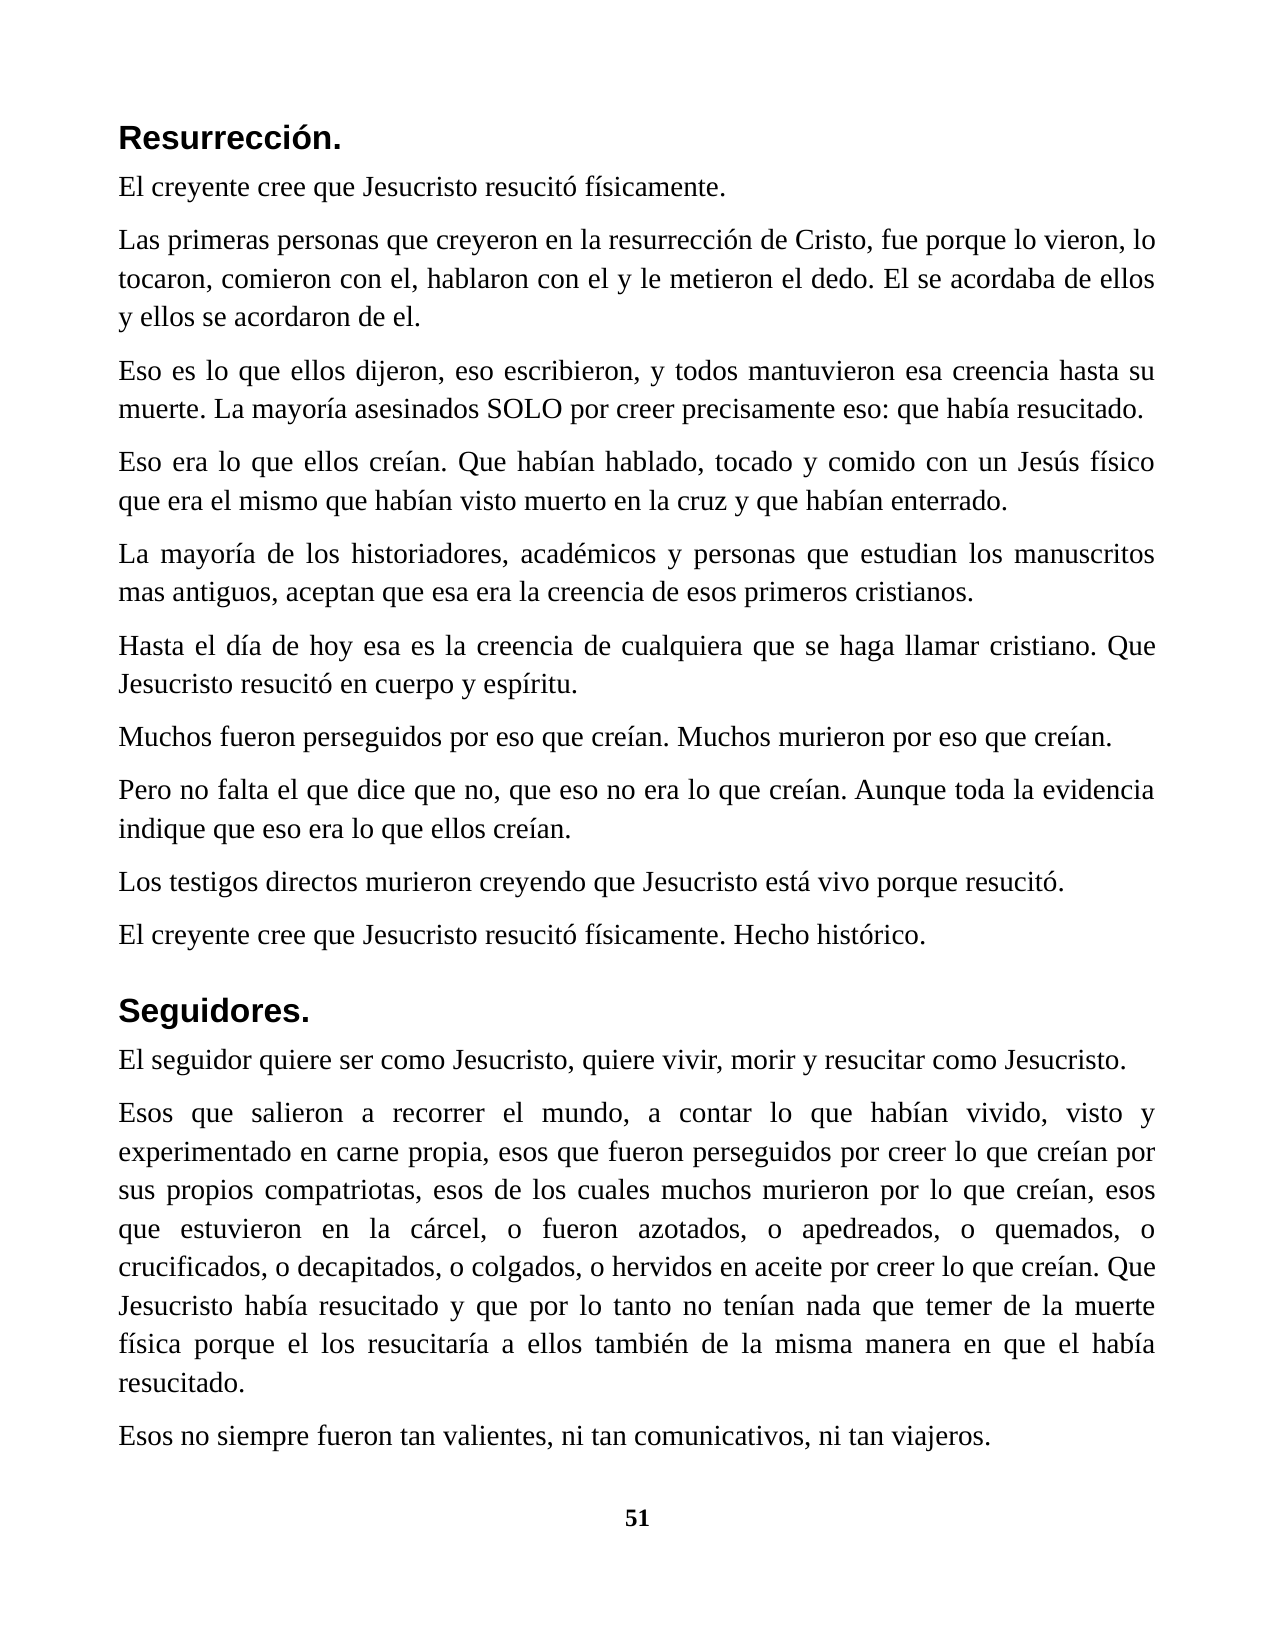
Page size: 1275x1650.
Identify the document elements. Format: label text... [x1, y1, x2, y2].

text Pero no falta el que dice que no, que eso no era lo que creían. Aunque toda la evidencia indique que eso era lo que ellos creían. [118, 772, 1157, 844]
text Muchos fueron perseguidos por eso que creían. Muchos murieron por eso que creían. [118, 719, 1157, 753]
subtitle Seguidores. [118, 991, 1157, 1030]
text El seguidor quiere ser como Jesucristo, quiere vivir, morir y resucitar como Jesucristo. [118, 1042, 1157, 1076]
text Los testigos directos murieron creyendo que Jesucristo está vivo porque resucitó. [118, 864, 1157, 898]
text Las primeras personas que creyeron en la resurrección de Cristo, fue porque lo vieron, lo tocaron, comieron con el, hablaron con el y le metieron el dedo. El se acordaba de ellos y ellos se acordaron de el. [118, 222, 1157, 333]
text Esos no siempre fueron tan valientes, ni tan comunicativos, ni tan viajeros. [118, 1418, 1157, 1452]
text Esos que salieron a recorrer el mundo, a contar lo que habían vivido, visto y experimentado en carne propia, esos que fueron perseguidos por creer lo que creían por sus propios compatriotas, esos de los cuales muchos murieron por lo que creían, esos que estuvieron en la cárcel, o fueron azotados, o apedreados, o quemados, o crucificados, o decapitados, o colgados, o hervidos en aceite por creer lo que creían. Que Jesucristo había resucitado y que por lo tanto no tenían nada que temer de la muerte física porque el los resucitaría a ellos también de la misma manera en que el había resucitado. [118, 1095, 1157, 1399]
text Hasta el día de hoy esa es la creencia de cualquiera que se haga llamar cristiano. Que Jesucristo resucitó en cuerpo y espíritu. [118, 628, 1157, 700]
text La mayoría de los historiadores, académicos y personas que estudian los manuscritos mas antiguos, aceptan que esa era la creencia de esos primeros cristianos. [118, 536, 1157, 608]
text El creyente cree que Jesucristo resucitó físicamente. Hecho histórico. [118, 917, 1157, 951]
text Eso es lo que ellos dijeron, eso escribieron, y todos mantuvieron esa creencia hasta su muerte. La mayoría asesinados SOLO por creer precisamente eso: que había resucitado. [118, 353, 1157, 425]
text Eso era lo que ellos creían. Que habían hablado, tocado y comido con un Jesús físico que era el mismo que habían visto muerto en la cruz y que habían enterrado. [118, 444, 1157, 516]
text El creyente cree que Jesucristo resucitó físicamente. [118, 169, 1157, 203]
subtitle Resurrección. [118, 118, 1157, 157]
